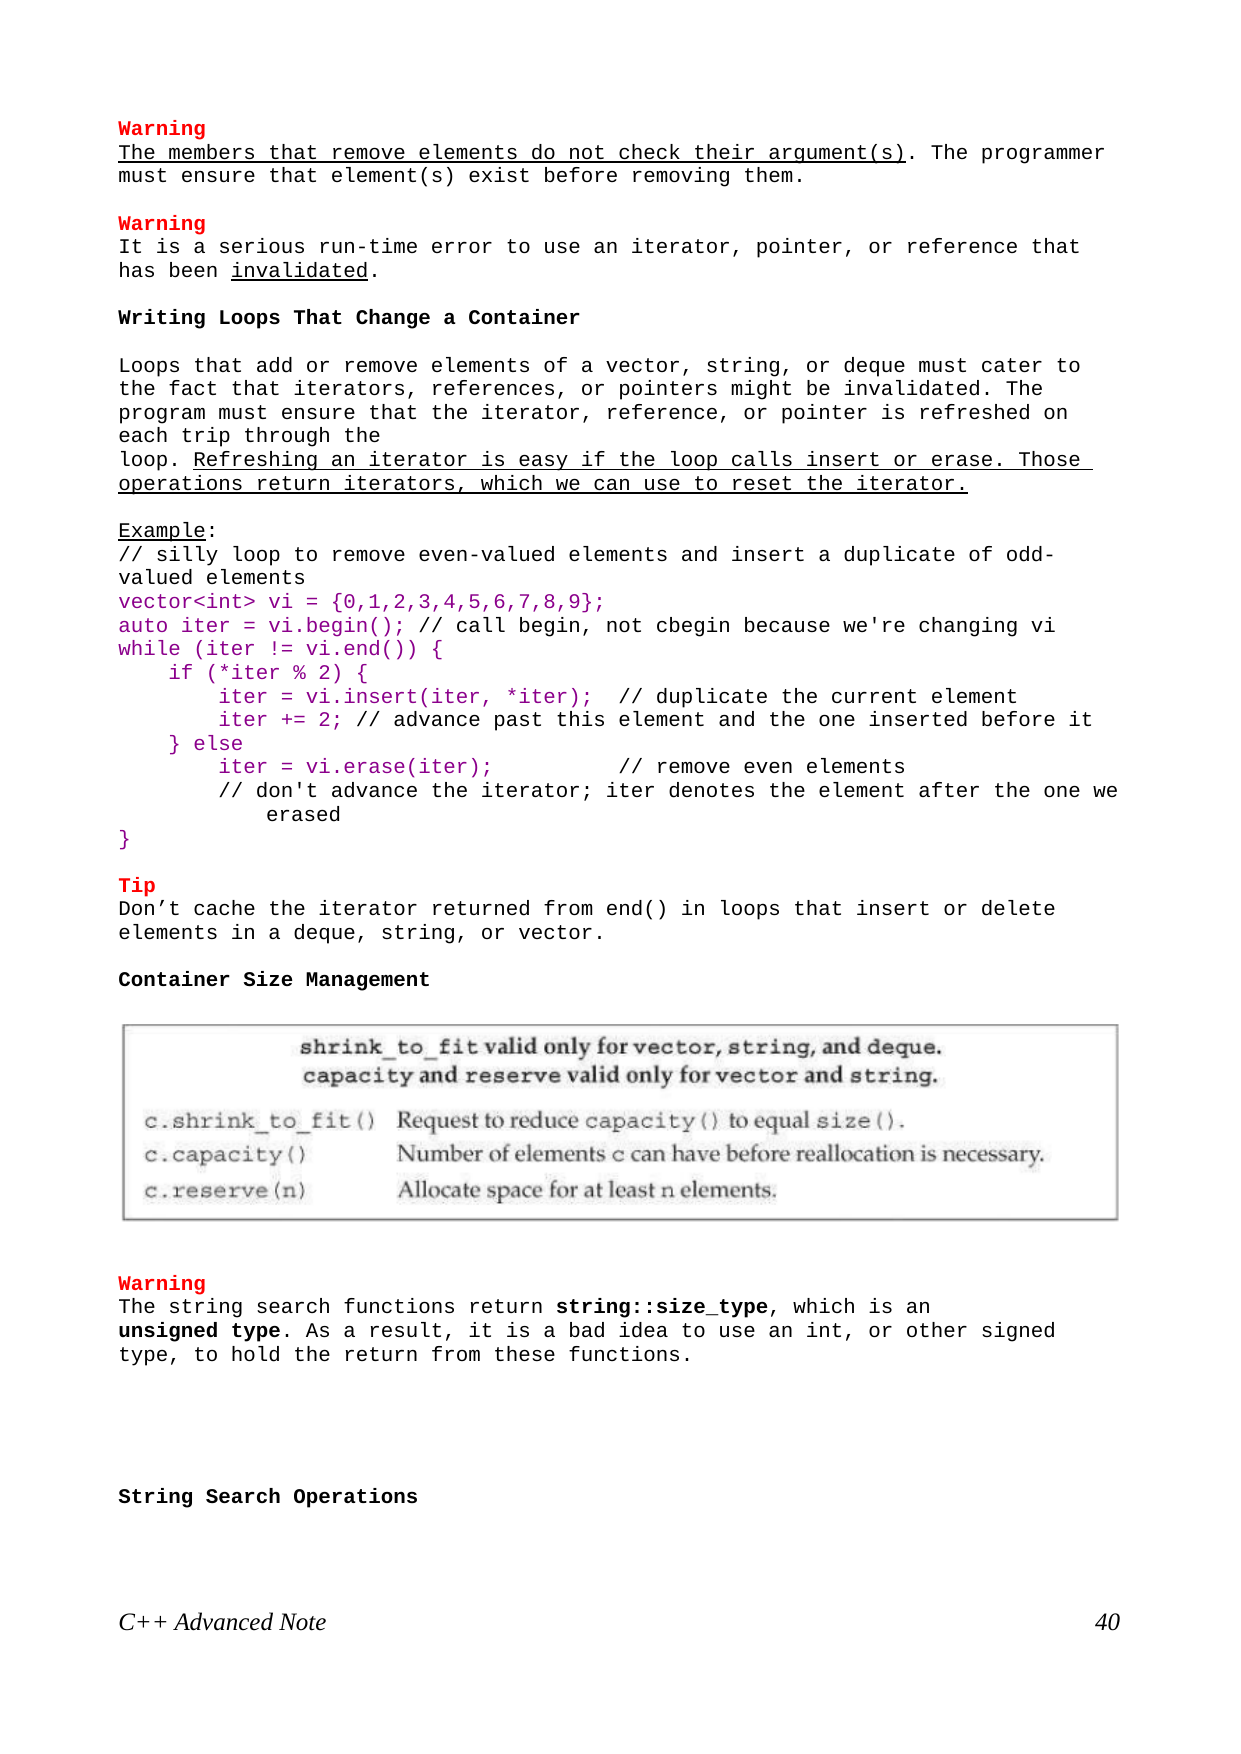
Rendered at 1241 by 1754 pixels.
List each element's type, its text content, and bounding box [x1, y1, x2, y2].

text loop. Refreshing an iterator is easy if the loop calls insert or erase. Those operations return iterators, which we can use to reset the iterator. [118, 449, 1122, 496]
text Container Size Management [118, 969, 1122, 993]
text Example: [118, 520, 1122, 544]
text iter += 2; // advance past this element and the one inserted before it [118, 709, 1122, 733]
text } [118, 827, 1122, 851]
text vector<int> vi = {0,1,2,3,4,5,6,7,8,9}; [118, 591, 1122, 615]
text String Search Operations [118, 1486, 1122, 1509]
text Don’t cache the iterator returned from end() in loops that insert or delete elements in a deque, string, or vector. [118, 898, 1122, 946]
text The members that remove elements do not check their argument(s). The programmer must ensure that element(s) exist before removing them. [118, 142, 1122, 189]
text It is a serious run-time error to use an iterator, pointer, or reference that has been invalidated. [118, 236, 1122, 284]
text iter = vi.insert(iter, *iter); // duplicate the current element [118, 686, 1122, 709]
text // don't advance the iterator; iter denotes the element after the one we erased [118, 780, 1122, 827]
text Loops that add or remove elements of a vector, string, or deque must cater to the fact that iterators, references, or pointers might be invalidated. The program must ensure that the iterator, reference, or pointer is refreshed on each trip through the [118, 354, 1122, 449]
text Writing Loops That Change a Container [118, 307, 1122, 331]
picture [118, 1016, 1123, 1226]
text // silly loop to remove even-valued elements and insert a duplicate of odd-valued elements [118, 544, 1122, 591]
text while (iter != vi.end()) { [118, 638, 1122, 662]
text unsigned type. As a result, it is a bad idea to use an int, or other signed type, to hold the return from these functions. [118, 1320, 1122, 1367]
text The string search functions return string::size_type, which is an [118, 1296, 1122, 1320]
text Warning [118, 118, 1122, 142]
text auto iter = vi.begin(); // call begin, not cbegin because we're changing vi [118, 615, 1122, 638]
text Warning [118, 213, 1122, 236]
text Warning [118, 1273, 1122, 1296]
text } else [118, 733, 1122, 757]
text if (*iter % 2) { [118, 662, 1122, 686]
text iter = vi.erase(iter); // remove even elements [118, 757, 1122, 780]
text Tip [118, 875, 1122, 898]
